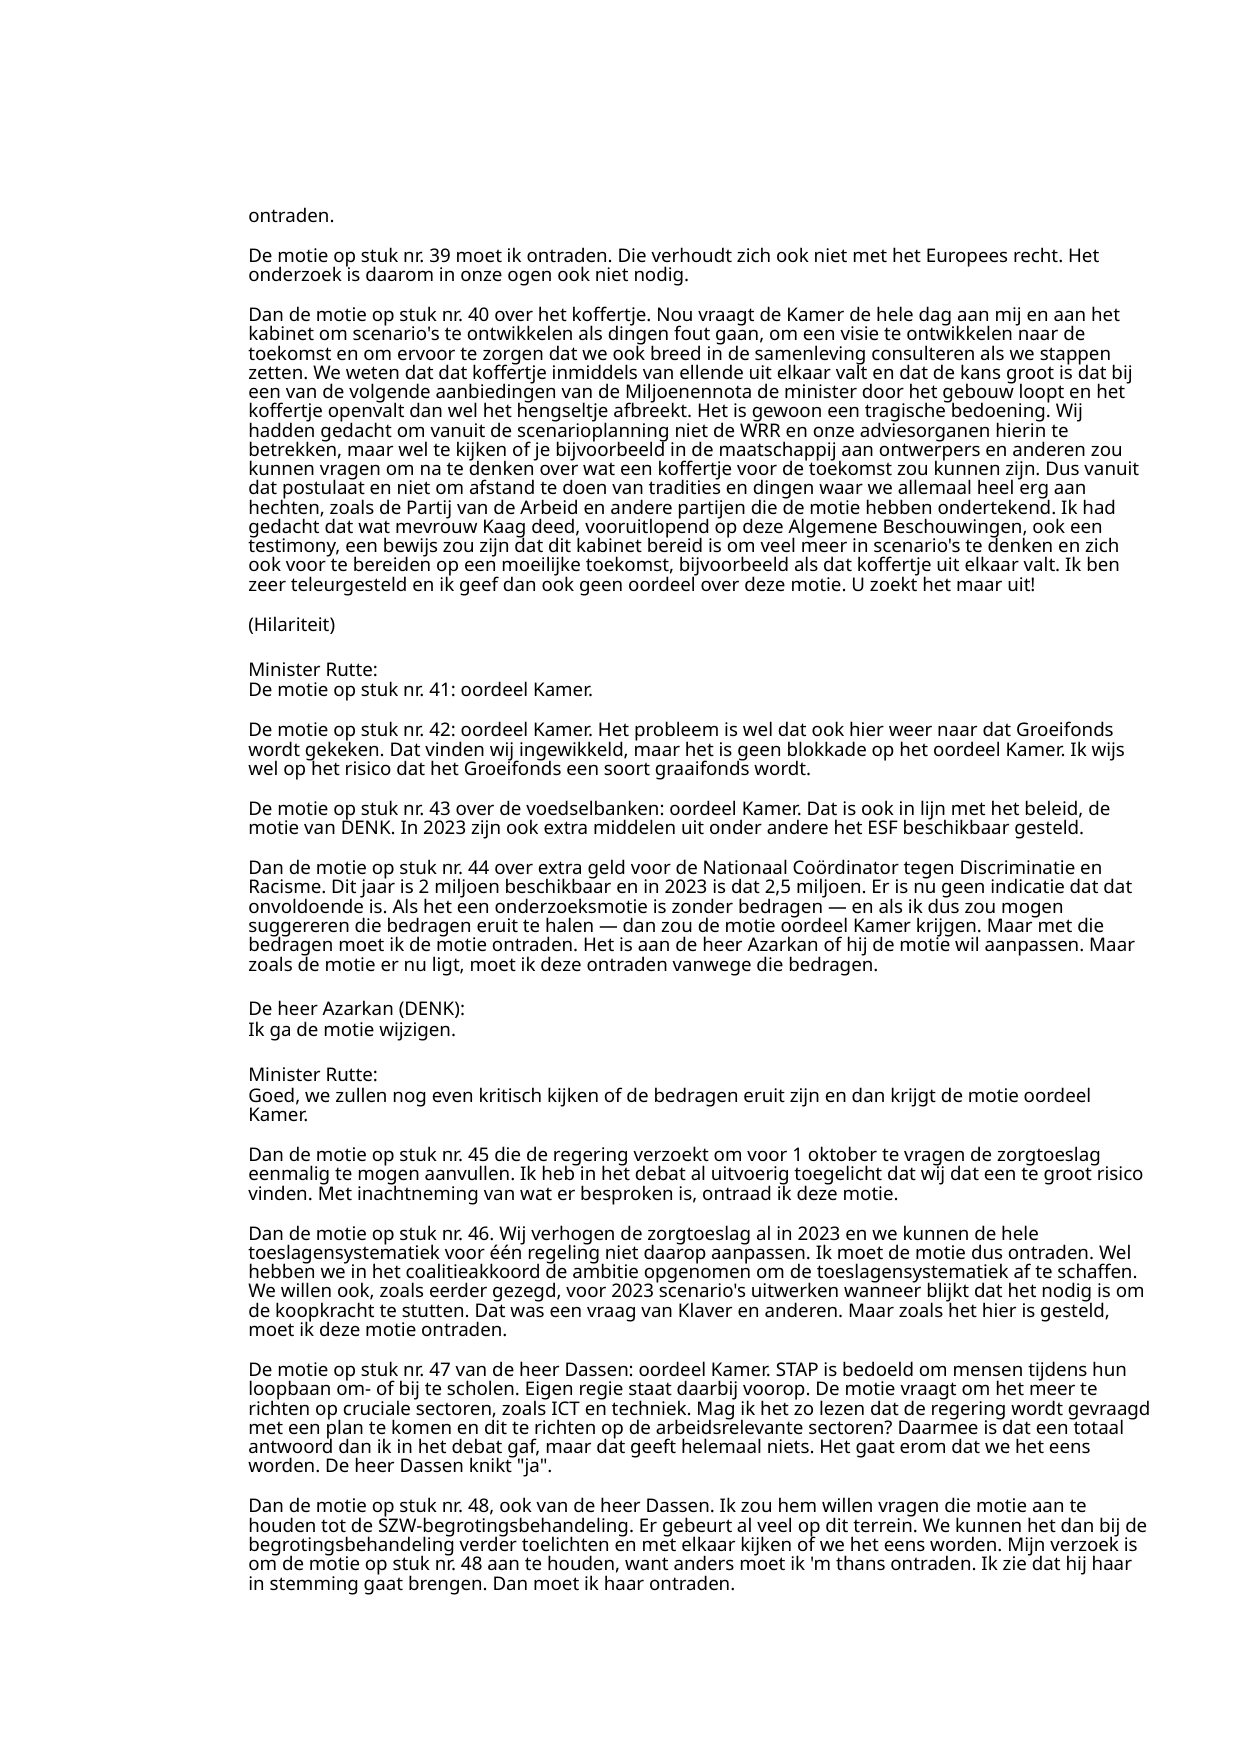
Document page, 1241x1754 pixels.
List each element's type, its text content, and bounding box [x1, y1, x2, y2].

text Dan de motie op stuk nr. 48, ook van de heer Dassen. Ik zou hem willen vragen die motie aan te houden tot de SZW-begrotingsbehandeling. Er gebeurt al veel op dit terrein. We kunnen het dan bij de begrotingsbehandeling verder toelichten en met elkaar kijken of we het eens worden. Mijn verzoek is om de motie op stuk nr. 48 aan te houden, want anders moet ik 'm thans ontraden. Ik zie dat hij haar in stemming gaat brengen. Dan moet ik haar ontraden. [248, 1497, 1152, 1594]
text De heer Azarkan (DENK): [248, 996, 1152, 1021]
text (Hilariteit) [248, 616, 1152, 635]
text Dan de motie op stuk nr. 45 die de regering verzoekt om voor 1 oktober te vragen de zorgtoeslag eenmalig te mogen aanvullen. Ik heb in het debat al uitvoerig toegelicht dat wij dat een te groot risico vinden. Met inachtneming van wat er besproken is, ontraad ik deze motie. [248, 1146, 1152, 1204]
text Ik ga de motie wijzigen. [248, 1021, 1152, 1041]
text Dan de motie op stuk nr. 40 over het koffertje. Nou vraagt de Kamer de hele dag aan mij en aan het kabinet om scenario's te ontwikkelen als dingen fout gaan, om een visie te ontwikkelen naar de toekomst en om ervoor te zorgen dat we ook breed in de samenleving consulteren als we stappen zetten. We weten dat dat koffertje inmiddels van ellende uit elkaar valt en dat de kans groot is dat bij een van de volgende aanbiedingen van de Miljoenennota de minister door het gebouw loopt en het koffertje openvalt dan wel het hengseltje afbreekt. Het is gewoon een tragische bedoening. Wij hadden gedacht om vanuit de scenarioplanning niet de WRR en onze adviesorganen hierin te betrekken, maar wel te kijken of je bijvoorbeeld in de maatschappij aan ontwerpers en anderen zou kunnen vragen om na te denken over wat een koffertje voor de toekomst zou kunnen zijn. Dus vanuit dat postulaat en niet om afstand te doen van tradities en dingen waar we allemaal heel erg aan hechten, zoals de Partij van de Arbeid en andere partijen die de motie hebben ondertekend. Ik had gedacht dat wat mevrouw Kaag deed, vooruitlopend op deze Algemene Beschouwingen, ook een testimony, een bewijs zou zijn dat dit kabinet bereid is om veel meer in scenario's te denken en zich ook voor te bereiden op een moeilijke toekomst, bijvoorbeeld als dat koffertje uit elkaar valt. Ik ben zeer teleurgesteld en ik geef dan ook geen oordeel over deze motie. U zoekt het maar uit! [248, 306, 1152, 595]
text De motie op stuk nr. 41: oordeel Kamer. [248, 681, 1152, 701]
text Dan de motie op stuk nr. 46. Wij verhogen de zorgtoeslag al in 2023 en we kunnen de hele toeslagensystematiek voor één regeling niet daarop aanpassen. Ik moet de motie dus ontraden. Wel hebben we in het coalitieakkoord de ambitie opgenomen om de toeslagensystematiek af te schaffen. We willen ook, zoals eerder gezegd, voor 2023 scenario's uitwerken wanneer blijkt dat het nodig is om de koopkracht te stutten. Dat was een vraag van Klaver en anderen. Maar zoals het hier is gesteld, moet ik deze motie ontraden. [248, 1225, 1152, 1340]
text De motie op stuk nr. 39 moet ik ontraden. Die verhoudt zich ook niet met het Europees recht. Het onderzoek is daarom in onze ogen ook niet nodig. [248, 247, 1152, 285]
text De motie op stuk nr. 47 van de heer Dassen: oordeel Kamer. STAP is bedoeld om mensen tijdens hun loopbaan om- of bij te scholen. Eigen regie staat daarbij voorop. De motie vraagt om het meer te richten op cruciale sectoren, zoals ICT en techniek. Mag ik het zo lezen dat de regering wordt gevraagd met een plan te komen en dit te richten op de arbeidsrelevante sectoren? Daarmee is dat een totaal antwoord dan ik in het debat gaf, maar dat geeft helemaal niets. Het gaat erom dat we het eens worden. De heer Dassen knikt "ja". [248, 1361, 1152, 1477]
text De motie op stuk nr. 42: oordeel Kamer. Het probleem is wel dat ook hier weer naar dat Groeifonds wordt gekeken. Dat vinden wij ingewikkeld, maar het is geen blokkade op het oordeel Kamer. Ik wijs wel op het risico dat het Groeifonds een soort graaifonds wordt. [248, 721, 1152, 779]
text Goed, we zullen nog even kritisch kijken of de bedragen eruit zijn en dan krijgt de motie oordeel Kamer. [248, 1087, 1152, 1125]
text De motie op stuk nr. 43 over de voedselbanken: oordeel Kamer. Dat is ook in lijn met het beleid, de motie van DENK. In 2023 zijn ook extra middelen uit onder andere het ESF beschikbaar gesteld. [248, 800, 1152, 838]
text ontraden. [248, 207, 1152, 226]
text Minister Rutte: [248, 656, 1152, 681]
text Minister Rutte: [248, 1061, 1152, 1087]
text Dan de motie op stuk nr. 44 over extra geld voor de Nationaal Coördinator tegen Discriminatie en Racisme. Dit jaar is 2 miljoen beschikbaar en in 2023 is dat 2,5 miljoen. Er is nu geen indicatie dat dat onvoldoende is. Als het een onderzoeksmotie is zonder bedragen — en als ik dus zou mogen suggereren die bedragen eruit te halen — dan zou de motie oordeel Kamer krijgen. Maar met die bedragen moet ik de motie ontraden. Het is aan de heer Azarkan of hij de motie wil aanpassen. Maar zoals de motie er nu ligt, moet ik deze ontraden vanwege die bedragen. [248, 859, 1152, 975]
